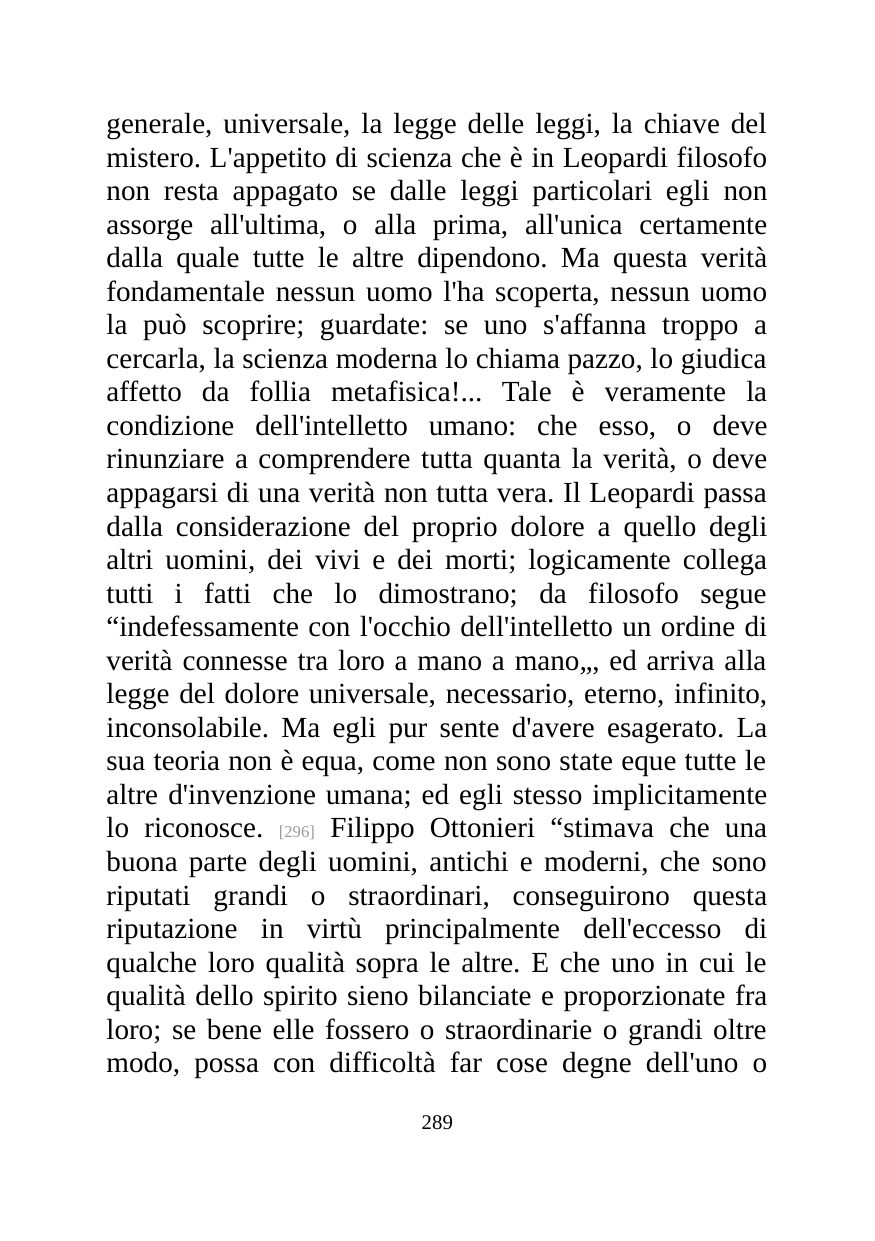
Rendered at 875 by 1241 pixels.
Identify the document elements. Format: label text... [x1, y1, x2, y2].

text generale, universale, la legge delle leggi, la chiave del mistero. L'appetito di scienza che è in Leopardi filosofo non resta appagato se dalle leggi particolari egli non assorge all'ultima, o alla prima, all'unica certamente dalla quale tutte le altre dipendono. Ma questa verità fondamentale nessun uomo l'ha scoperta, nessun uomo la può scoprire; guardate: se uno s'affanna troppo a cercarla, la scienza moderna lo chiama pazzo, lo giudica affetto da follia metafisica!... Tale è veramente la condizione dell'intelletto umano: che esso, o deve rinunziare a comprendere tutta quanta la verità, o deve appagarsi di una verità non tutta vera. Il Leopardi passa dalla considerazione del proprio dolore a quello degli altri uomini, dei vivi e dei morti; logicamente collega tutti i fatti che lo dimostrano; da filosofo segue “indefessamente con l'occhio dell'intelletto un ordine di verità connesse tra loro a mano a mano„, ed arriva alla legge del dolore universale, necessario, eterno, infinito, inconsolabile. Ma egli pur sente d'avere esagerato. La sua teoria non è equa, come non sono state eque tutte le altre d'invenzione umana; ed egli stesso implicitamente lo riconosce. [296] Filippo Ottonieri “stimava che una buona parte degli uomini, antichi e moderni, che sono riputati grandi o straordinari, conseguirono questa riputazione in virtù principalmente dell'eccesso di qualche loro qualità sopra le altre. E che uno in cui le qualità dello spirito sieno bilanciate e proporzionate fra loro; se bene elle fossero o straordinarie o grandi oltre modo, possa con difficoltà far cose degne dell'uno o [106, 106, 768, 1079]
